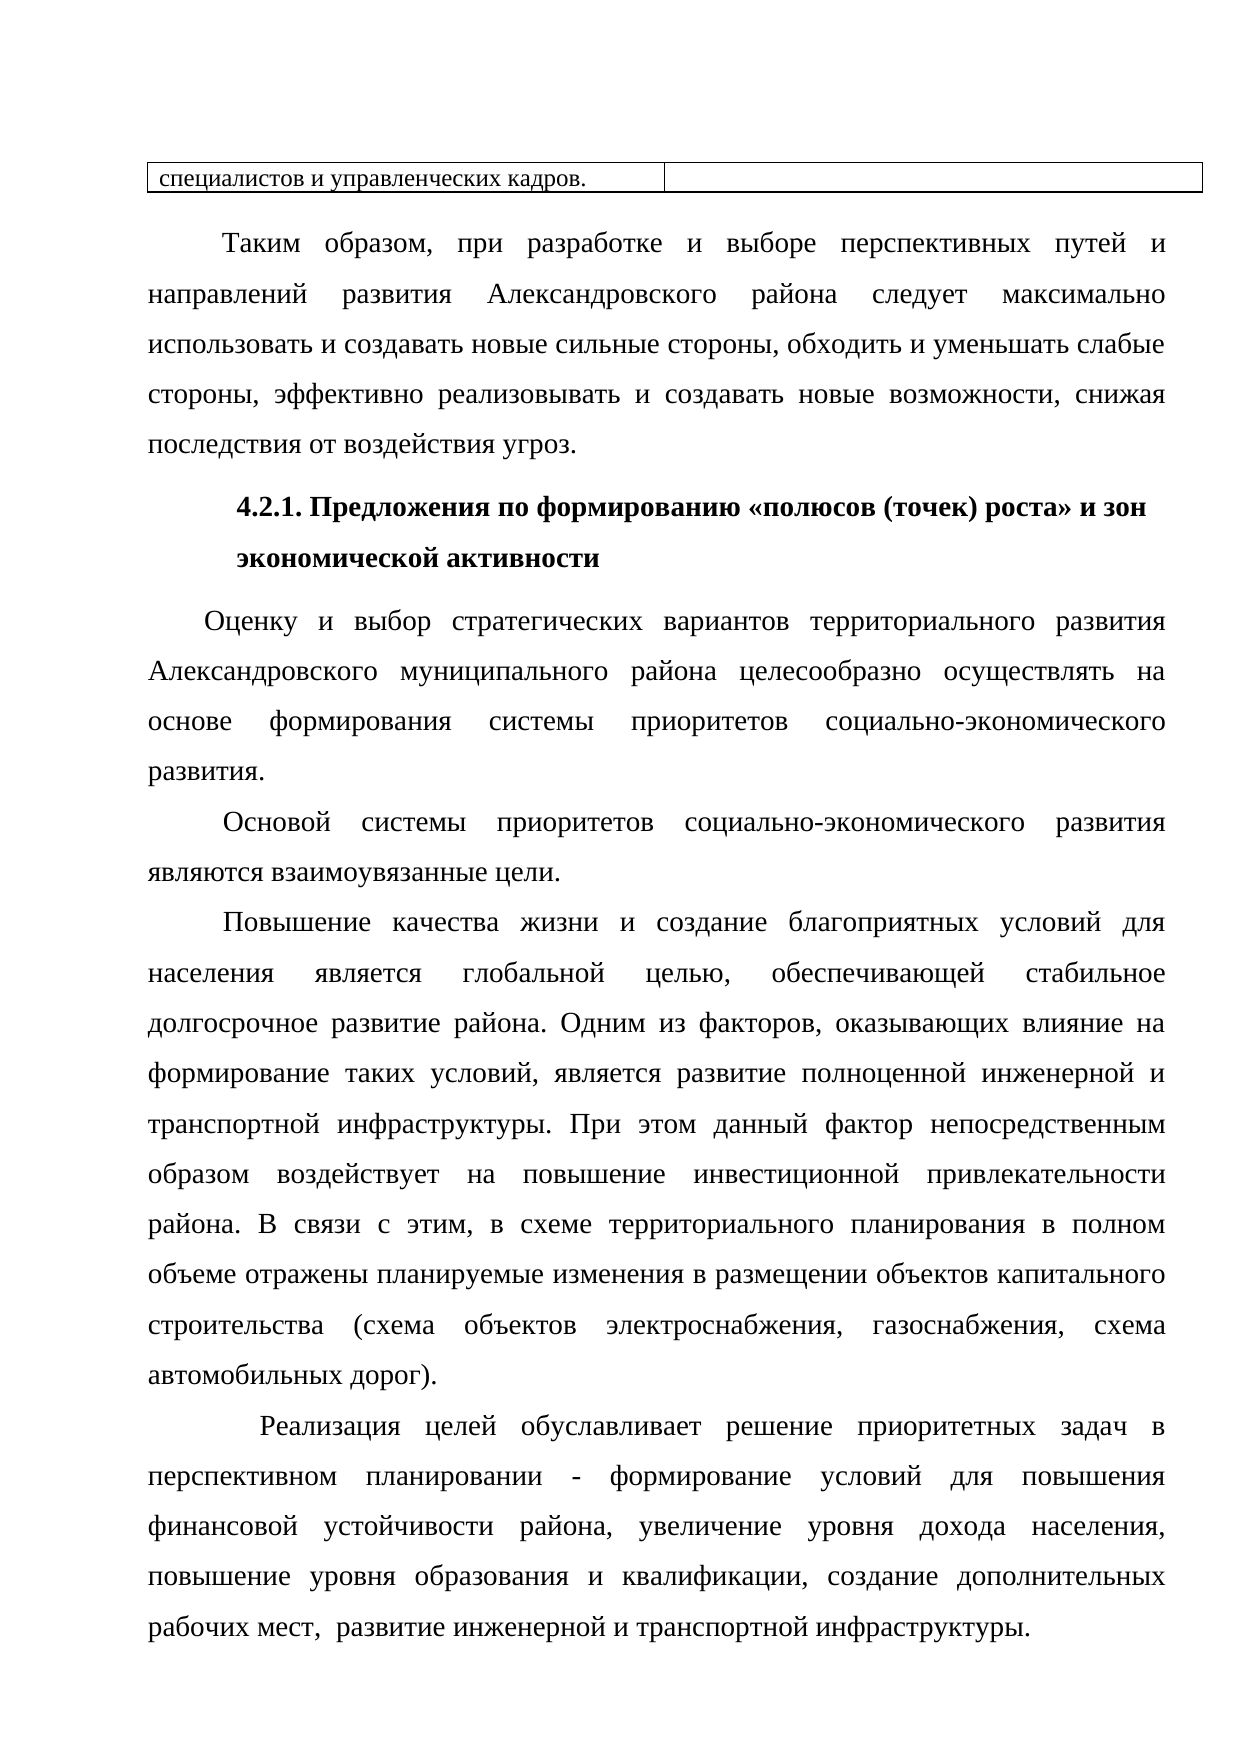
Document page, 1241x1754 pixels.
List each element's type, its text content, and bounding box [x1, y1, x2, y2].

text Повышение качества жизни и создание благоприятных условий для населения является глобальной целью, обеспечивающей стабильное долгосрочное развитие района. Одним из факторов, оказывающих влияние на формирование таких условий, является развитие полноценной инженерной и транспортной инфраструктуры. При этом данный фактор непосредственным образом воздействует на повышение инвестиционной привлекательности района. В связи с этим, в схеме территориального планирования в полном объеме отражены планируемые изменения в размещении объектов капитального строительства (схема объектов электроснабжения, газоснабжения, схема автомобильных дорог). [148, 904, 1166, 1391]
text Основой системы приоритетов социально-экономического развития являются взаимоувязанные цели. [148, 804, 1166, 888]
table_cell специалистов и управленческих кадров. [148, 163, 664, 191]
table_cell [665, 163, 1202, 191]
subtitle 4.2.1. Предложения по формированию «полюсов (точек) роста» и зон экономической активности [236, 489, 1166, 573]
text Оценку и выбор стратегических вариантов территориального развития Александровского муниципального района целесообразно осуществлять на основе формирования системы приоритетов социально-экономического развития. [148, 603, 1166, 787]
table_cell [665, 191, 1240, 221]
table_cell [1203, 162, 1240, 191]
text Таким образом, при разработке и выборе перспективных путей и направлений развития Александровского района следует максимально использовать и создавать новые сильные стороны, обходить и уменьшать слабые стороны, эффективно реализовывать и создавать новые возможности, снижая последствия от воздействия угроз. [148, 225, 1166, 460]
text Реализация целей обуславливает решение приоритетных задач в перспективном планировании - формирование условий для повышения финансовой устойчивости района, увеличение уровня дохода населения, повышение уровня образования и квалификации, создание дополнительных рабочих мест, развитие инженерной и транспортной инфраструктуры. [148, 1408, 1166, 1642]
table_cell [148, 193, 664, 221]
